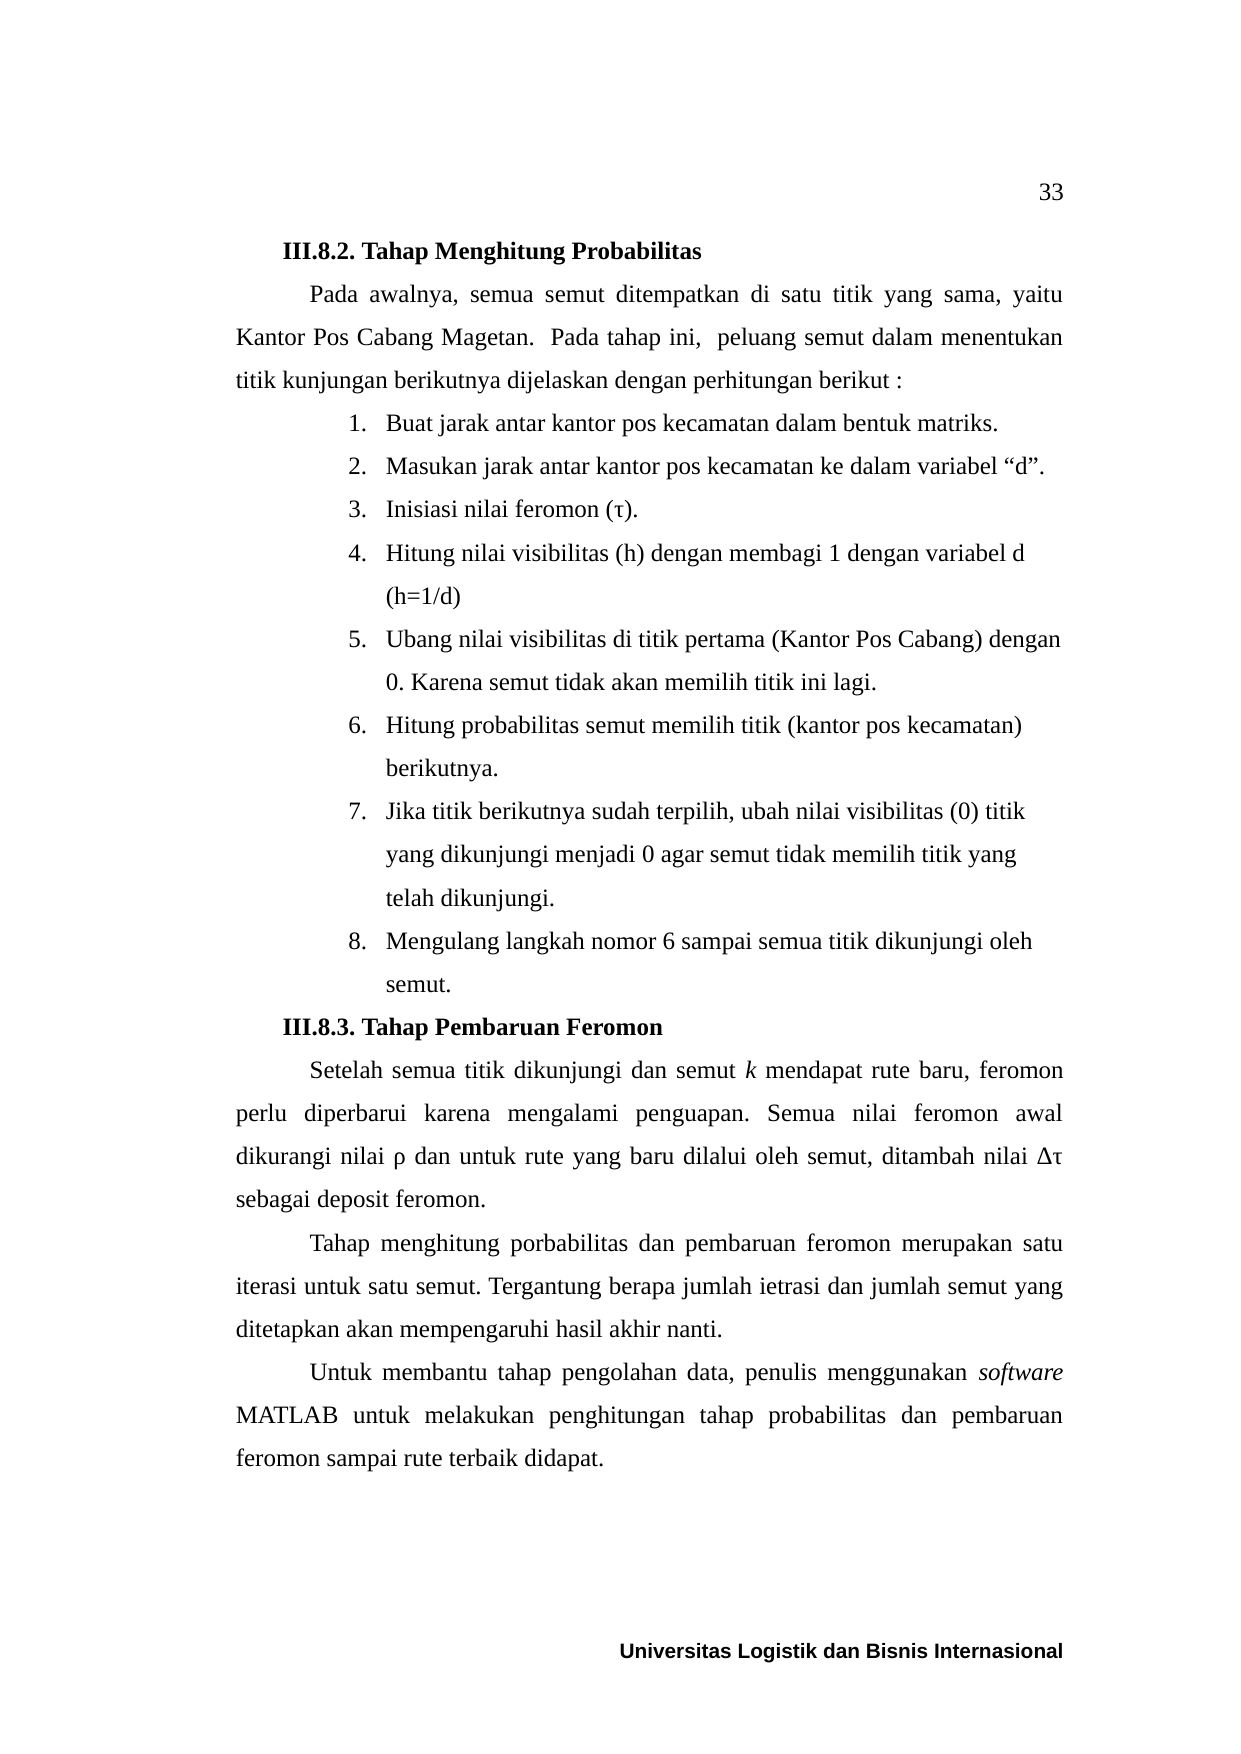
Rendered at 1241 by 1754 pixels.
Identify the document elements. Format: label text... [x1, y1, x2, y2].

list Jika titik berikutnya sudah terpilih, ubah nilai visibilitas (0) titik yang dikunjungi menjadi 0 agar semut tidak memilih titik yang telah dikunjungi. [348, 796, 1063, 911]
subtitle Tahap menghitung porbabilitas dan pembaruan feromon merupakan satu iterasi untuk satu semut. Tergantung berapa jumlah ietrasi dan jumlah semut yang ditetapkan akan mempengaruhi hasil akhir nanti. [236, 1228, 1063, 1343]
list Masukan jarak antar kantor pos kecamatan ke dalam variabel “d”. [348, 451, 1063, 480]
list Buat jarak antar kantor pos kecamatan dalam bentuk matriks. [348, 408, 1063, 437]
list Hitung probabilitas semut memilih titik (kantor pos kecamatan) berikutnya. [348, 710, 1063, 782]
list Mengulang langkah nomor 6 sampai semua titik dikunjungi oleh semut. [348, 926, 1063, 998]
subtitle Tahap menghitung probabilitas [282, 236, 1063, 264]
subtitle Setelah semua titik dikunjungi dan semut k mendapat rute baru, feromon perlu diperbarui karena mengalami penguapan. Semua nilai feromon awal dikurangi nilai ρ dan untuk rute yang baru dilalui oleh semut, ditambah nilai Δτ sebagai deposit feromon. [236, 1055, 1063, 1213]
subtitle Untuk membantu tahap pengolahan data, penulis menggunakan software MATLAB untuk melakukan penghitungan tahap probabilitas dan pembaruan feromon sampai rute terbaik didapat. [236, 1357, 1063, 1472]
list Hitung nilai visibilitas (h) dengan membagi 1 dengan variabel d (h=1/d) [348, 538, 1063, 609]
list Inisiasi nilai feromon (τ). [348, 494, 1063, 523]
list Ubang nilai visibilitas di titik pertama (Kantor Pos Cabang) dengan 0. Karena semut tidak akan memilih titik ini lagi. [348, 624, 1063, 696]
subtitle Pada awalnya, semua semut ditempatkan di satu titik yang sama, yaitu Kantor Pos Cabang Magetan. Pada tahap ini, peluang semut dalam menentukan titik kunjungan berikutnya dijelaskan dengan perhitungan berikut : [236, 279, 1063, 394]
subtitle Tahap pembaruan feromon [282, 1012, 1063, 1041]
